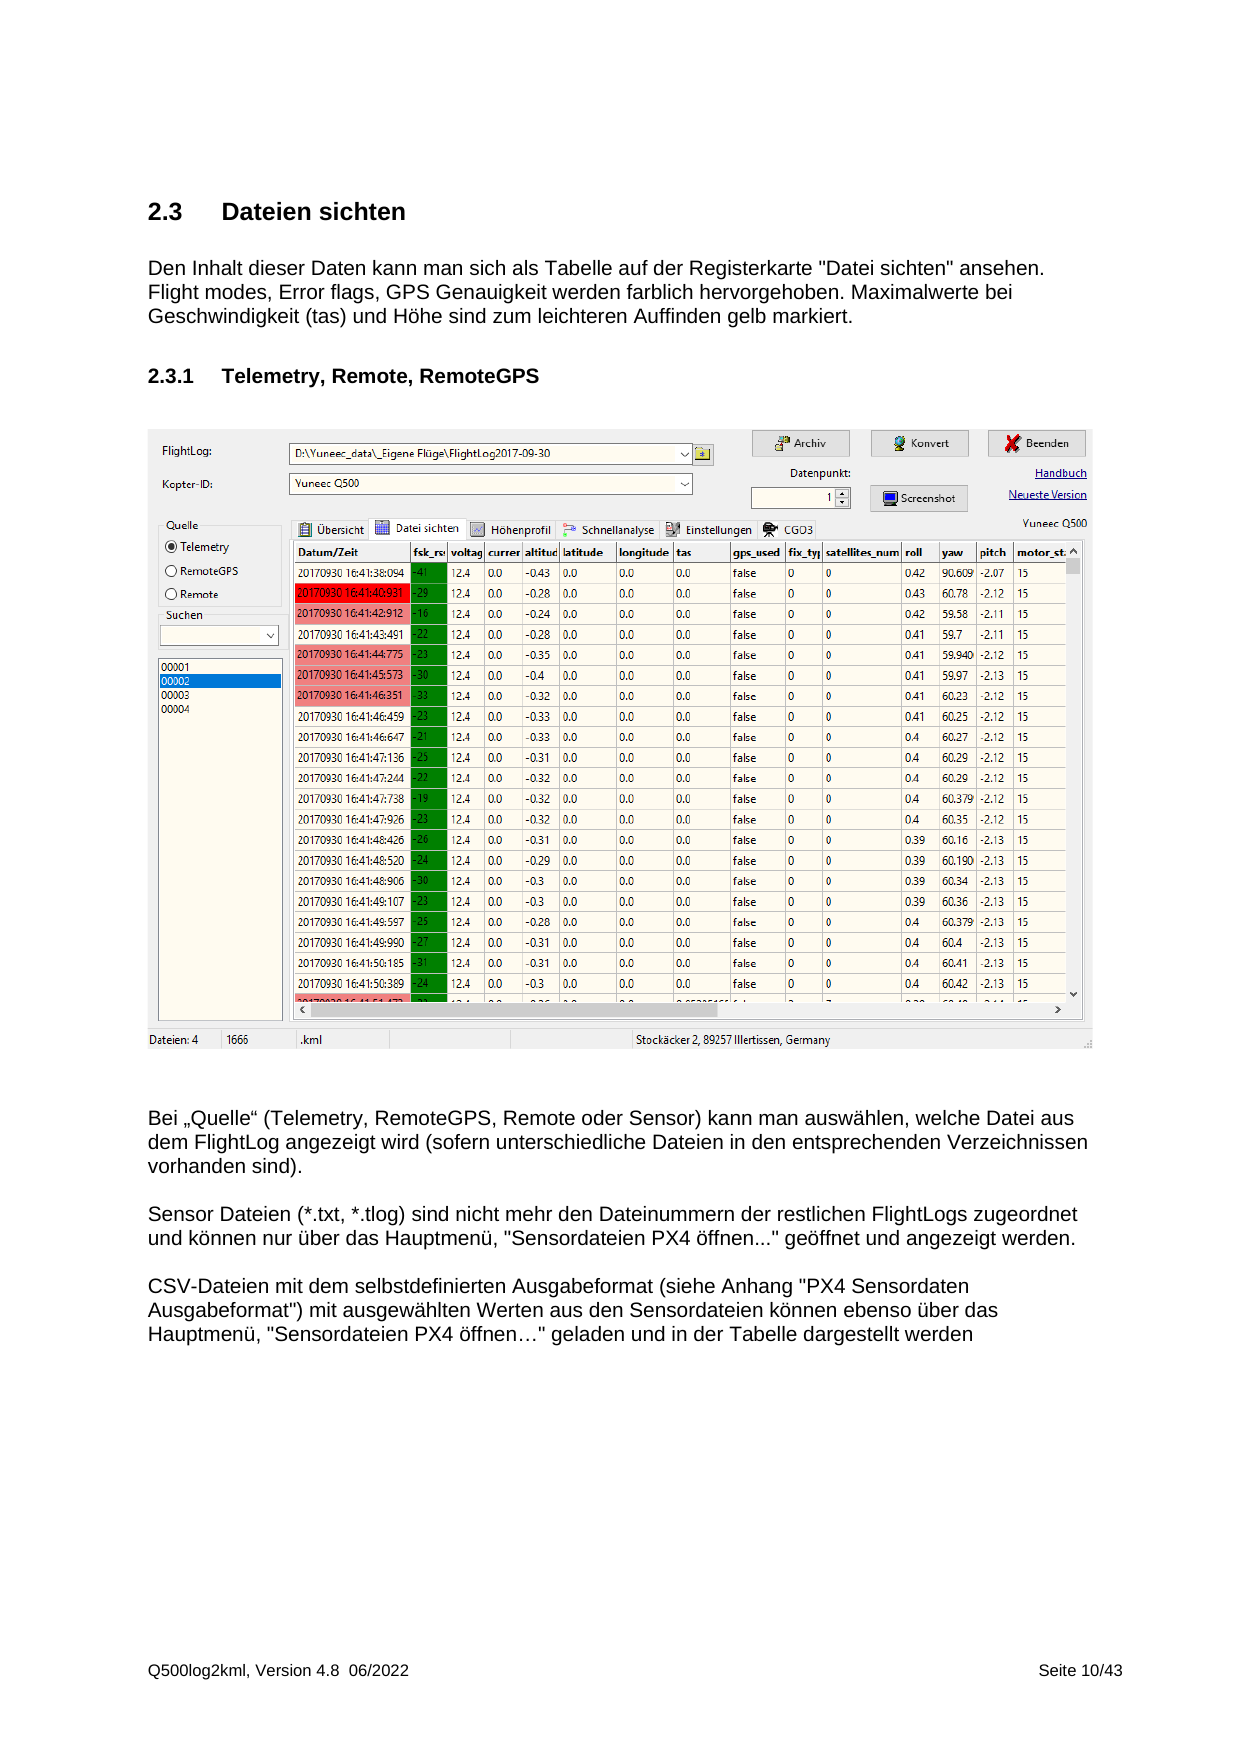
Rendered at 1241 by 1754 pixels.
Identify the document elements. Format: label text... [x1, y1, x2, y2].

picture [147, 429, 1093, 1049]
text Sensor Dateien (*.txt, *.tlog) sind nicht mehr den Dateinummern der restlichen FlightLogs zugeordnet und können nur über das Hauptmenü, "Sensordateien PX4 öffnen..." geöffnet und angezeigt werden. [148, 1202, 1093, 1250]
text CSV-Dateien mit dem selbstdefinierten Ausgabeformat (siehe Anhang "PX4 Sensordaten Ausgabeformat") mit ausgewählten Werten aus den Sensordateien können ebenso über das Hauptmenü, "Sensordateien PX4 öffnen…" geladen und in der Tabelle dargestellt werden [148, 1274, 1093, 1346]
subtitle Dateien sichten [148, 197, 1093, 225]
text Bei „Quelle“ (Telemetry, RemoteGPS, Remote oder Sensor) kann man auswählen, welche Datei aus dem FlightLog angezeigt wird (sofern unterschiedliche Dateien in den entsprechenden Verzeichnissen vorhanden sind). [148, 1106, 1093, 1178]
text Den Inhalt dieser Daten kann man sich als Tabelle auf der Registerkarte "Datei sichten" ansehen. Flight modes, Error flags, GPS Genauigkeit werden farblich hervorgehoben. Maximalwerte bei Geschwindigkeit (tas) und Höhe sind zum leichteren Auffinden gelb markiert. [148, 256, 1093, 327]
subtitle Telemetry, Remote, RemoteGPS [148, 364, 1093, 388]
